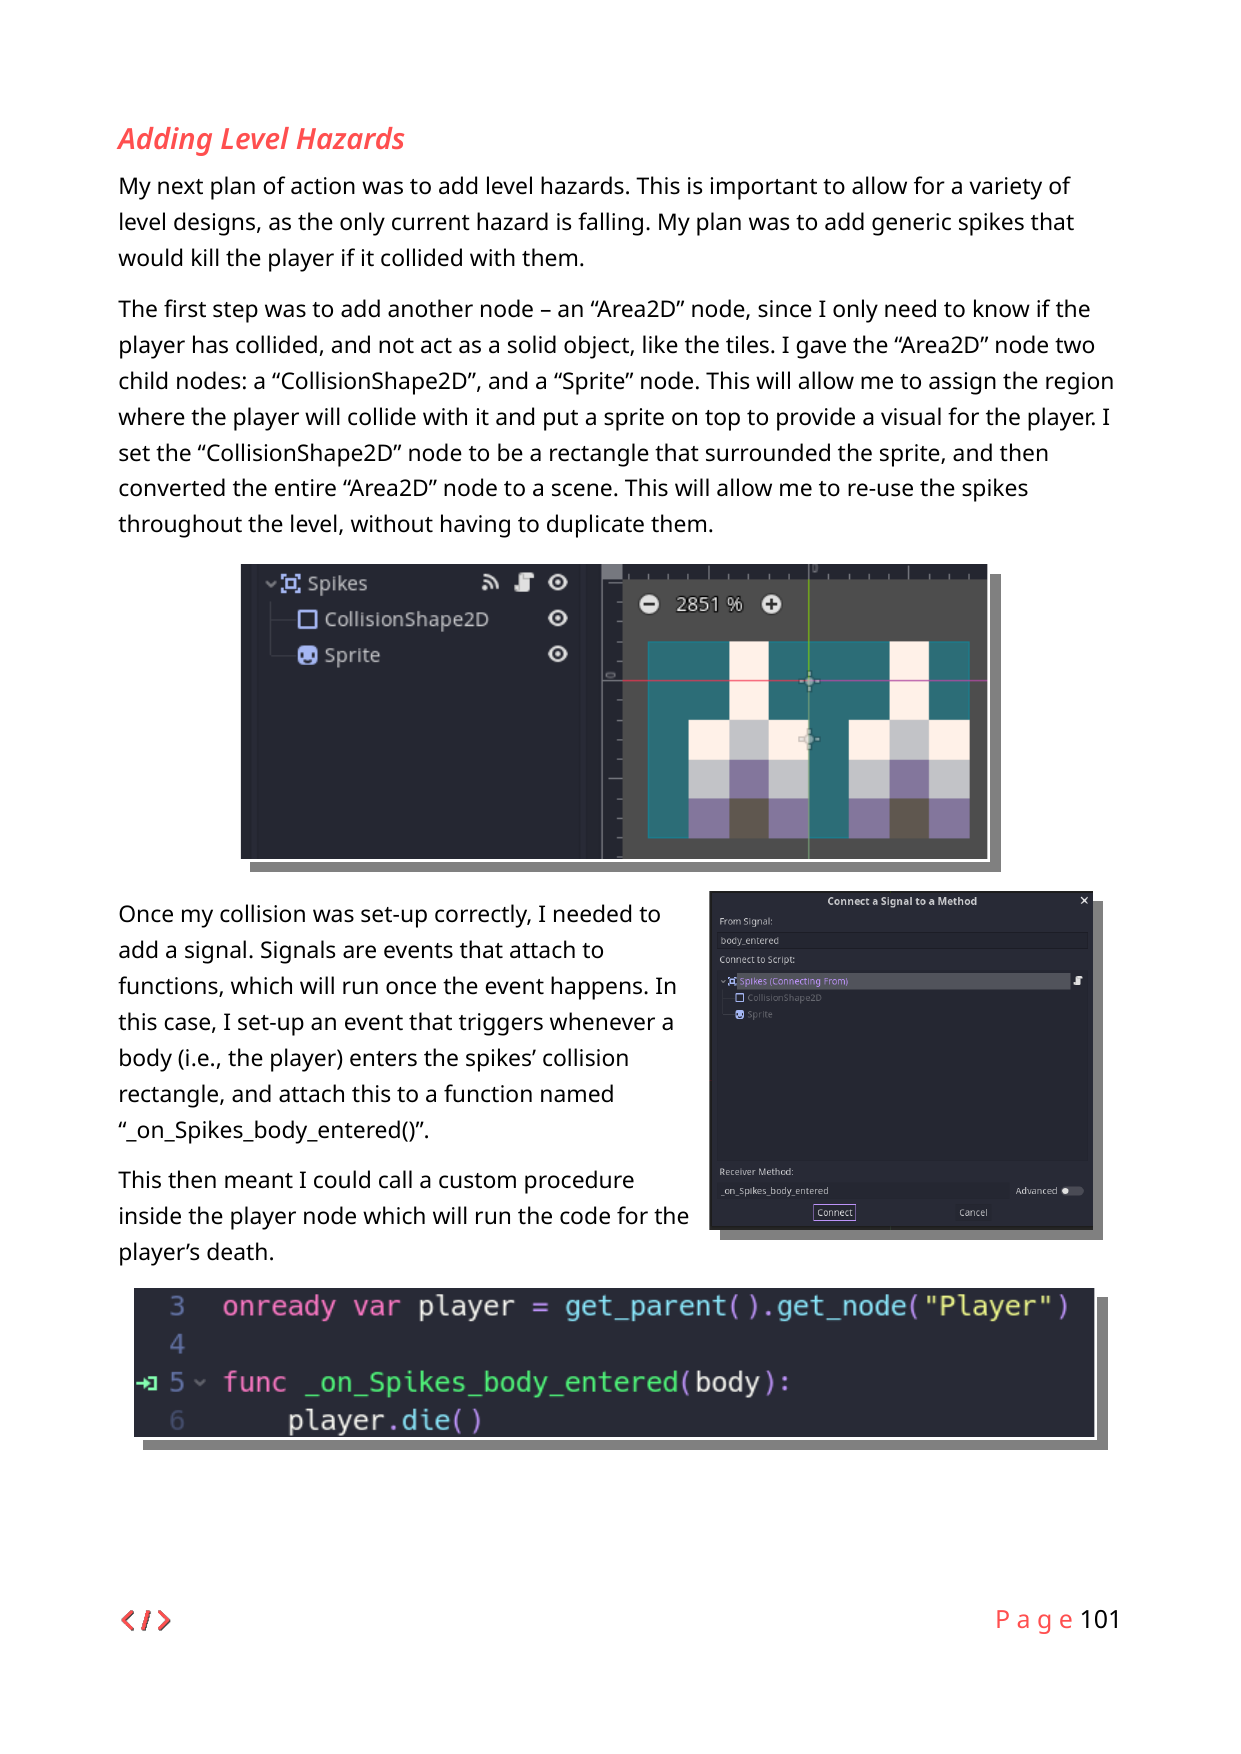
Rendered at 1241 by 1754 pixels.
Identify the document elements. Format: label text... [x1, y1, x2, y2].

text [118, 1286, 1122, 1569]
text This then meant I could call a custom procedure inside the player node which will run the code for the player’s death. [118, 1164, 1122, 1267]
text [1093, 898, 1122, 1145]
picture [709, 891, 1093, 1230]
picture [181, 1323, 1098, 1440]
text The first step was to add another node – an “Area2D” node, since I only need to know if the player has collided, and not act as a solid object, like the tiles. I gave the “Area2D” node two child nodes: a “CollisionShape2D”, and a “Sprite” node. This will allow me to assign the region where the player will collide with it and put a sprite on top to provide a visual for the player. I set the “CollisionShape2D” node to be a rectangle that surrounded the sprite, and then converted the entire “Area2D” node to a scene. This will allow me to re-use the spikes throughout the level, without having to duplicate them. [118, 293, 1122, 576]
picture [277, 599, 991, 862]
text My next plan of action was to add level hazards. This is important to allow for a variety of level designs, as the only current hazard is falling. My plan was to add generic spikes that would kill the player if it collided with them. [118, 170, 1122, 273]
subtitle Adding Level Hazards [118, 118, 1122, 158]
picture [116, 1591, 175, 1649]
text Once my collision was set-up correctly, I needed to add a signal. Signals are events that attach to functions, which will run once the event happens. In this case, I set-up an event that triggers whenever a body (i.e., the player) enters the spikes’ collision rectangle, and attach this to a function named “_on_Spikes_body_entered()”. [118, 898, 709, 1145]
